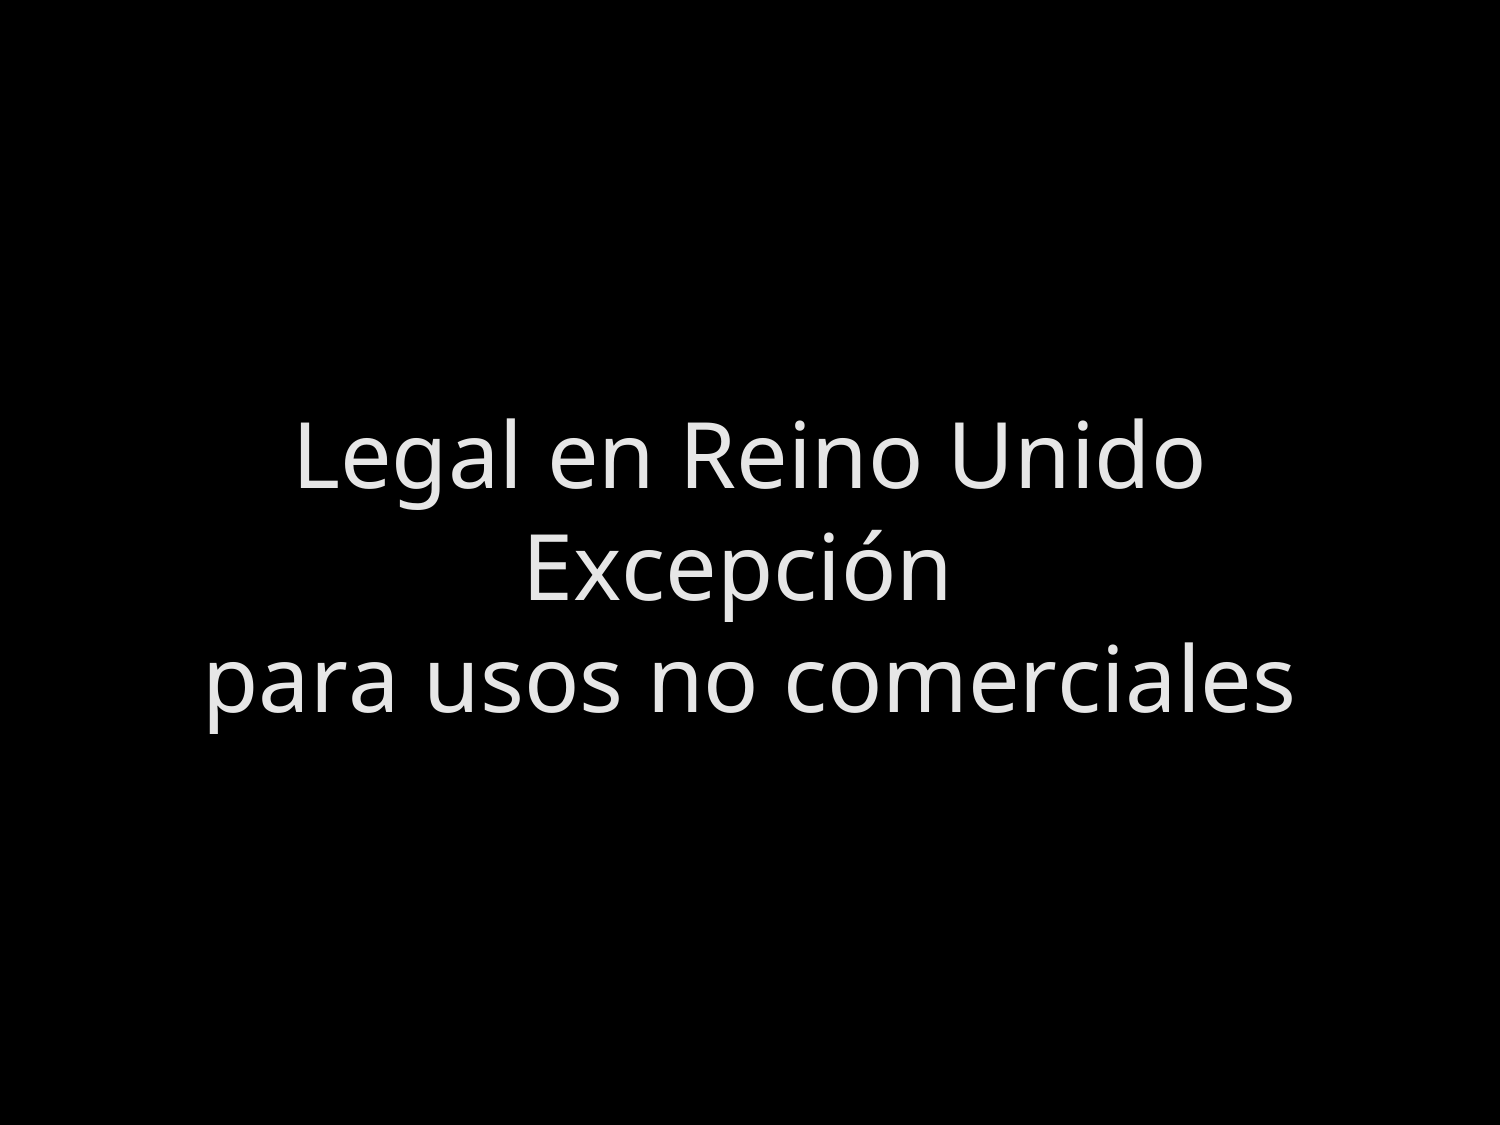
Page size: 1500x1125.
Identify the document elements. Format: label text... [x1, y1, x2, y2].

subtitle Legal en Reino Unido Excepción para usos no comerciales [109, 112, 1391, 1013]
